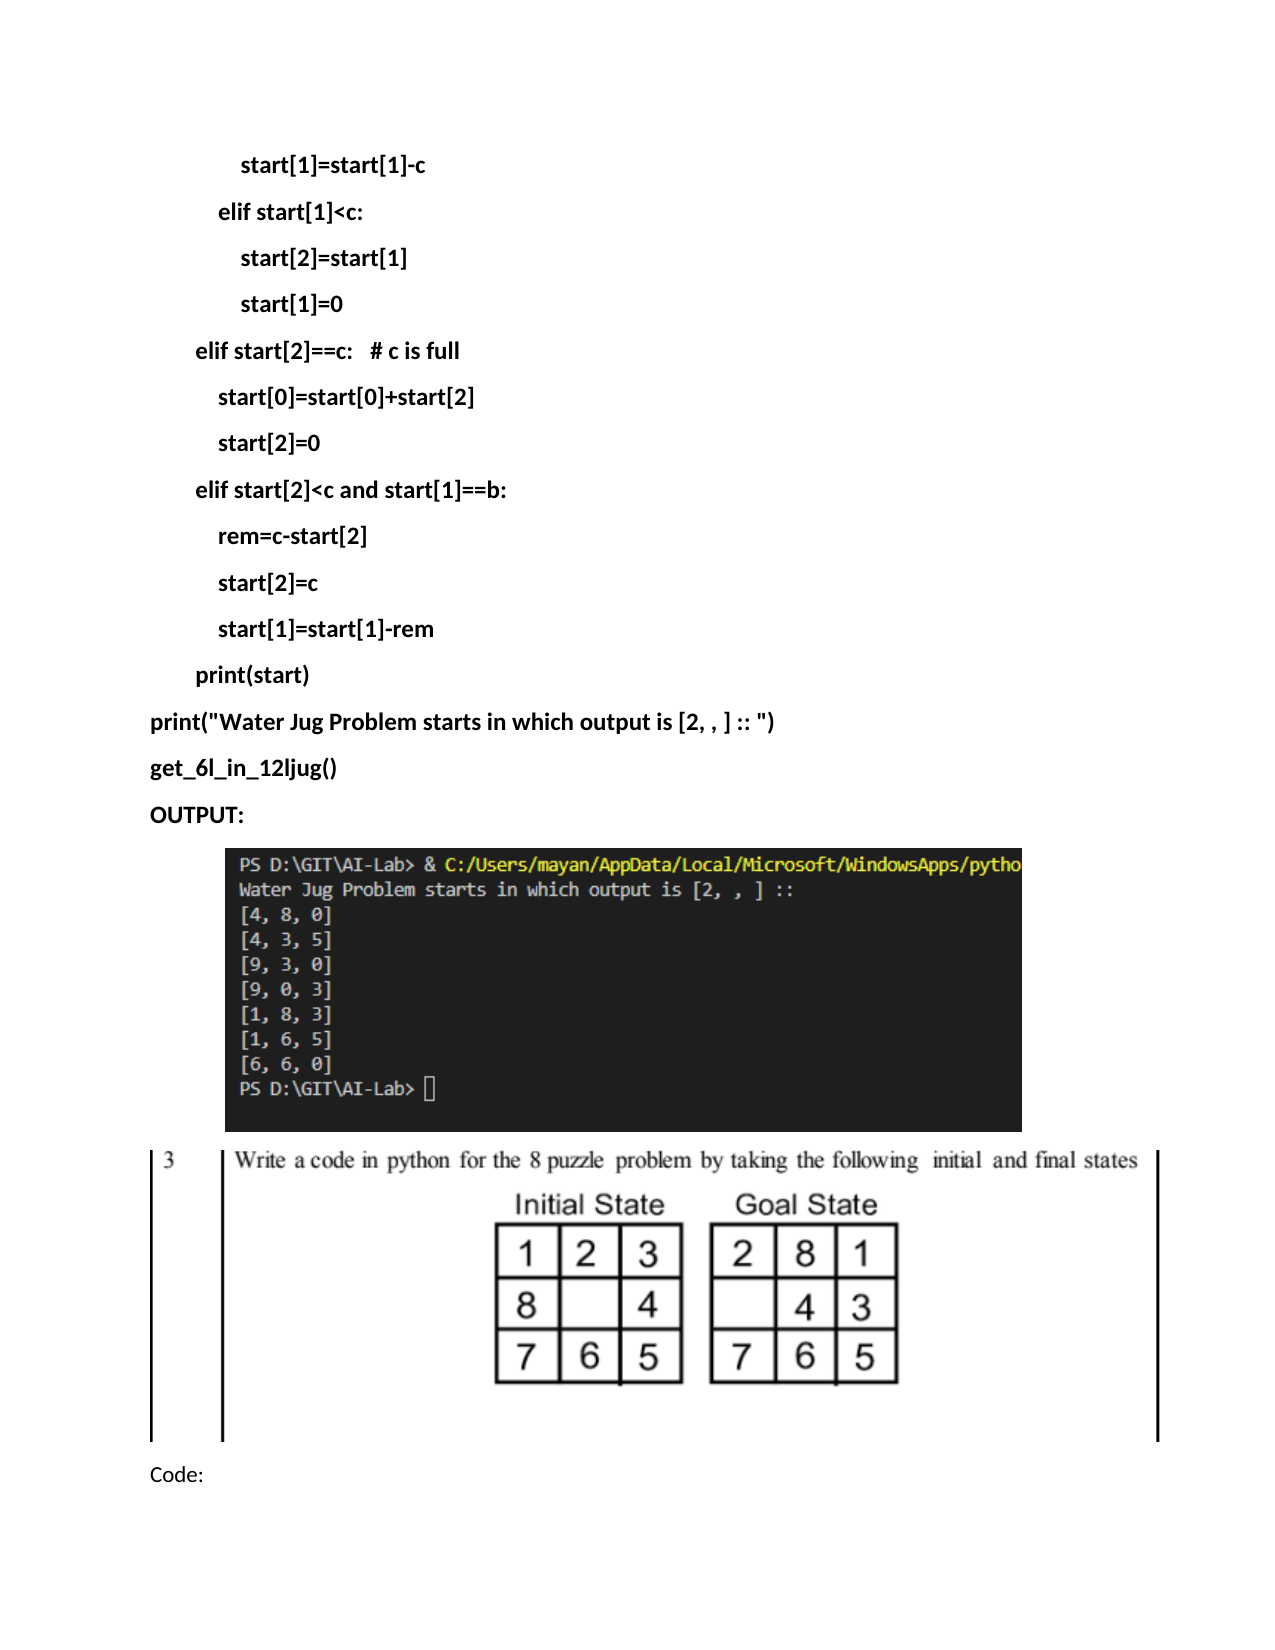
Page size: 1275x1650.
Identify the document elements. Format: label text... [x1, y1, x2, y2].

text print("Water Jug Problem starts in which output is [2, , ] :: ") [150, 706, 1125, 736]
text rem=c-start[2] [150, 521, 1125, 551]
text elif start[2]==c: # c is full [150, 335, 1125, 365]
text start[2]=0 [150, 428, 1125, 458]
text OUTPUT: [150, 799, 1125, 829]
text elif start[2]<c and start[1]==b: [150, 474, 1125, 504]
text start[1]=start[1]-c [150, 150, 1125, 180]
text start[1]=start[1]-rem [150, 613, 1125, 643]
text start[0]=start[0]+start[2] [150, 382, 1125, 411]
text start[2]=start[1] [150, 243, 1125, 272]
text print(start) [150, 660, 1125, 689]
text elif start[1]<c: [150, 196, 1125, 226]
text Code: [150, 1460, 1125, 1488]
text start[1]=0 [150, 289, 1125, 319]
text get_6l_in_12ljug() [150, 753, 1125, 782]
text start[2]=c [150, 567, 1125, 597]
